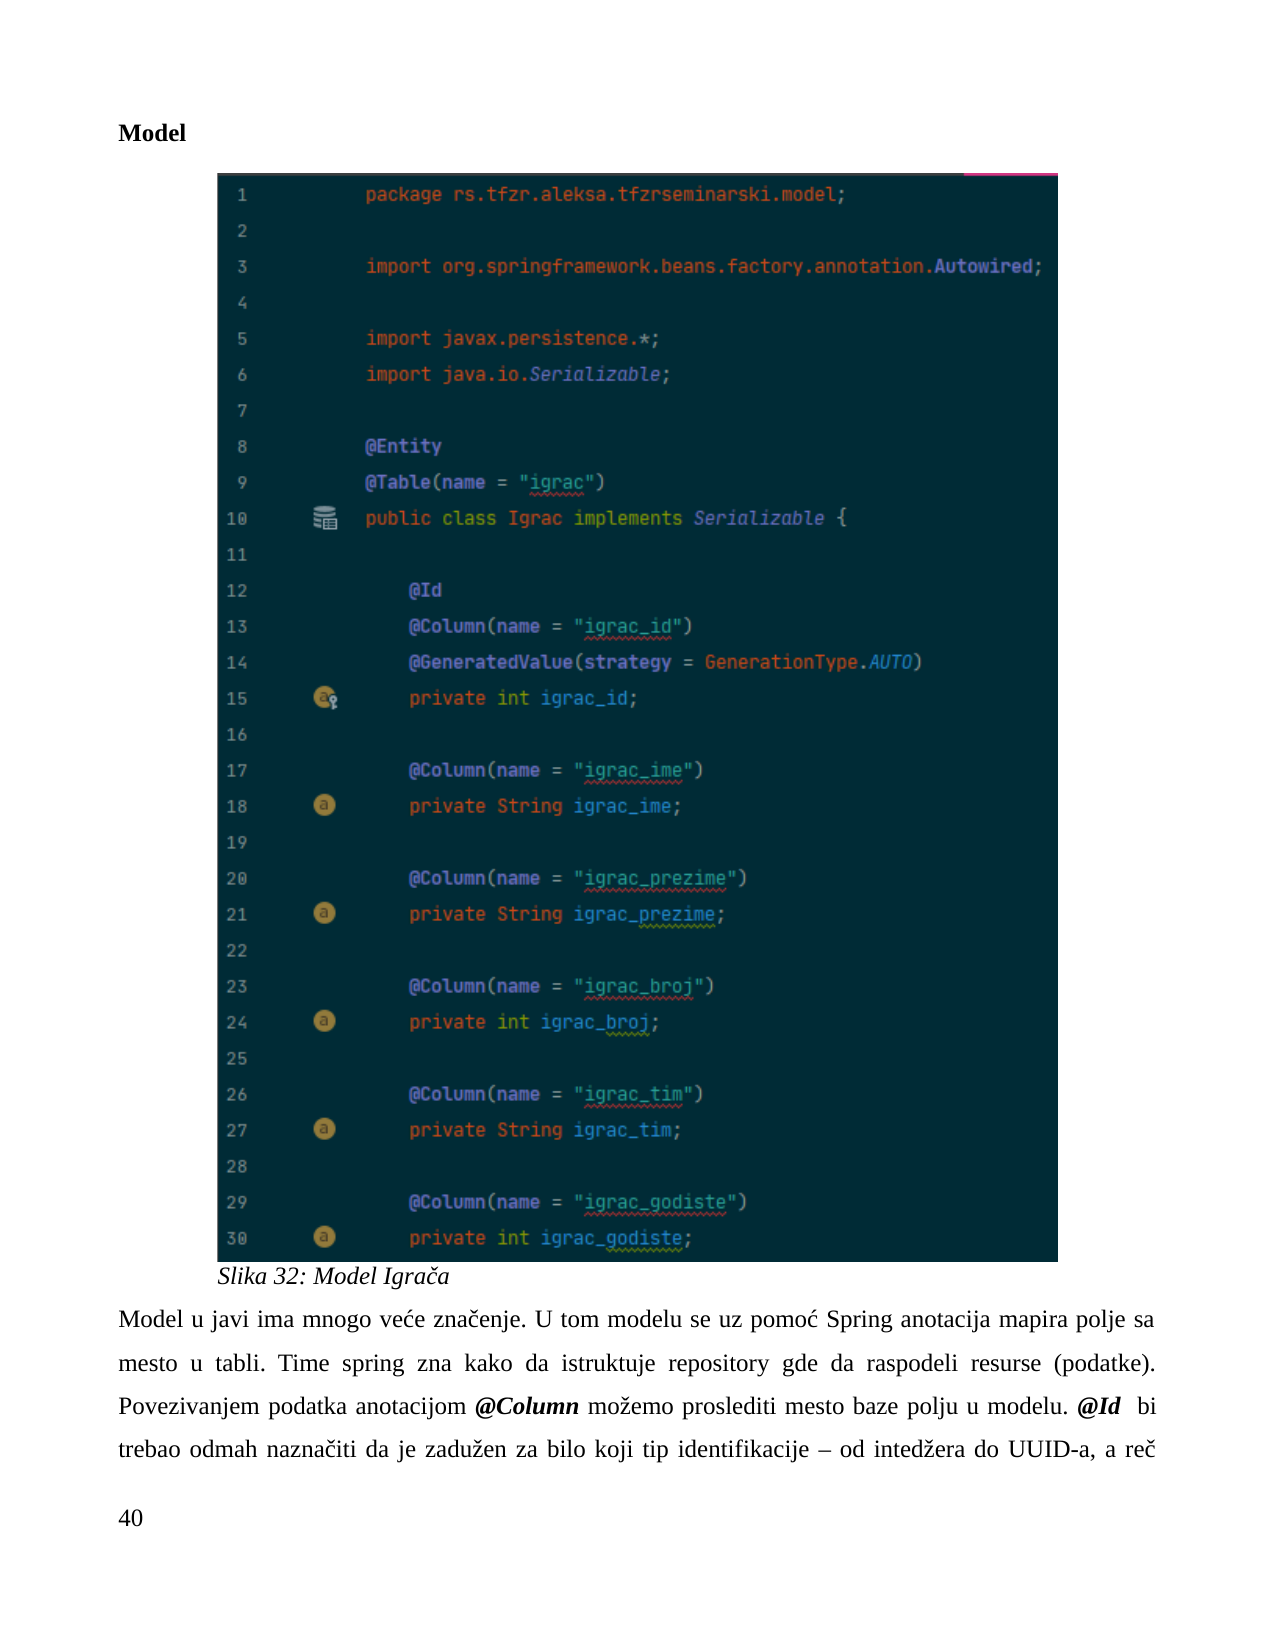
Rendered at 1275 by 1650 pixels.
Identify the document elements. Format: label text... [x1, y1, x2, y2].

picture [617, 691, 628, 704]
picture [410, 694, 431, 707]
picture [521, 475, 528, 481]
picture [410, 1018, 431, 1031]
picture [498, 1013, 529, 1028]
picture [618, 1198, 632, 1208]
picture [239, 944, 246, 956]
picture [520, 258, 649, 276]
picture [410, 475, 431, 488]
picture [239, 405, 247, 416]
picture [376, 367, 430, 384]
picture [576, 910, 581, 920]
picture [497, 982, 540, 992]
picture [606, 1018, 649, 1036]
picture [652, 1087, 660, 1100]
picture [442, 691, 474, 704]
picture [388, 475, 409, 488]
picture [718, 1198, 726, 1208]
picture [228, 872, 235, 884]
text Slika 32: Model Igrača [217, 1262, 1058, 1290]
picture [497, 187, 507, 201]
picture [935, 258, 1032, 273]
picture [584, 1090, 682, 1108]
picture [707, 874, 715, 884]
picture [652, 1239, 660, 1244]
picture [444, 366, 485, 384]
picture [740, 1193, 746, 1211]
picture [238, 477, 246, 488]
picture [444, 330, 496, 348]
picture [519, 514, 562, 528]
picture [576, 802, 581, 812]
picture [486, 187, 496, 201]
picture [541, 655, 573, 668]
picture [632, 982, 638, 992]
picture [238, 1160, 247, 1172]
picture [508, 334, 551, 348]
picture [228, 908, 235, 920]
picture [442, 262, 452, 273]
picture [587, 1193, 595, 1208]
picture [239, 1017, 246, 1028]
picture [869, 655, 890, 668]
picture [607, 802, 626, 812]
picture [663, 982, 682, 992]
picture [238, 1052, 246, 1064]
picture [606, 1231, 682, 1252]
picture [489, 1085, 496, 1103]
picture [814, 655, 824, 668]
picture [367, 258, 375, 273]
picture [366, 438, 420, 456]
picture [366, 475, 387, 492]
picture [497, 797, 562, 816]
picture [475, 1018, 485, 1028]
picture [475, 694, 485, 704]
picture [707, 977, 713, 995]
picture [685, 910, 690, 920]
picture [585, 655, 638, 668]
picture [376, 331, 430, 348]
picture [228, 1016, 235, 1028]
picture [585, 1126, 605, 1139]
picture [228, 549, 234, 560]
picture [409, 1087, 442, 1103]
picture [729, 510, 735, 524]
picture [443, 619, 485, 632]
picture [475, 1126, 485, 1136]
picture [750, 511, 756, 524]
picture [541, 190, 551, 201]
picture [618, 622, 638, 632]
picture [376, 259, 430, 276]
picture [740, 869, 746, 887]
picture [489, 1193, 496, 1211]
picture [586, 367, 592, 381]
picture [489, 761, 496, 779]
picture [508, 370, 518, 381]
picture [314, 902, 335, 923]
picture [664, 1231, 670, 1244]
picture [239, 1124, 246, 1136]
picture [228, 728, 235, 740]
picture [639, 658, 671, 672]
picture [838, 508, 846, 526]
picture [685, 874, 693, 880]
picture [805, 511, 811, 524]
picture [609, 1198, 616, 1208]
picture [530, 658, 540, 668]
picture [314, 686, 337, 709]
picture [487, 262, 518, 276]
picture [238, 297, 246, 308]
picture [694, 910, 715, 920]
picture [621, 766, 632, 776]
picture [433, 905, 441, 920]
picture [631, 910, 715, 928]
picture [239, 620, 246, 632]
picture [442, 514, 452, 525]
picture [434, 473, 441, 491]
picture [588, 762, 594, 776]
picture [653, 761, 659, 776]
picture [545, 1234, 551, 1244]
picture [552, 1018, 572, 1031]
picture [239, 189, 246, 201]
picture [672, 1234, 682, 1244]
picture [475, 1234, 485, 1244]
picture [814, 514, 824, 524]
picture [543, 1018, 548, 1028]
text Model u javi ima mnogo veće značenje. U tom modelu se uz pomoć Spring anotacija mapira polje sa mesto u tabli. Time spring zna kako da istruktuje repository gde da raspodeli resurse (podatke). Povezivanjem podatka anotacijom @Column možemo proslediti mesto baze polju u modelu. @Id bi trebao odmah naznačiti da je zadužen za bilo koji tip identifikacije – od intedžera do UUID-a, a reč [118, 161, 1157, 1463]
picture [455, 262, 474, 276]
picture [552, 1234, 572, 1247]
picture [489, 869, 496, 887]
picture [543, 478, 551, 489]
picture [238, 441, 246, 452]
picture [238, 692, 246, 704]
picture [409, 871, 442, 887]
picture [574, 370, 584, 381]
picture [642, 1234, 648, 1244]
picture [508, 190, 529, 201]
picture [588, 618, 594, 632]
picture [585, 802, 606, 815]
text Model [118, 118, 1157, 147]
picture [641, 367, 647, 381]
picture [651, 979, 660, 992]
picture [228, 1124, 235, 1136]
picture [587, 977, 595, 992]
picture [588, 870, 594, 884]
picture [584, 874, 726, 892]
picture [641, 802, 646, 812]
picture [409, 655, 529, 672]
picture [314, 1226, 335, 1247]
picture [609, 622, 616, 632]
picture [574, 331, 628, 345]
picture [421, 439, 441, 456]
picture [718, 874, 726, 884]
picture [314, 506, 337, 529]
picture [228, 800, 235, 812]
picture [608, 1126, 627, 1136]
picture [697, 869, 703, 884]
picture [781, 187, 825, 201]
picture [497, 766, 540, 776]
picture [409, 763, 442, 779]
picture [498, 1229, 529, 1244]
picture [497, 622, 540, 632]
picture [584, 1195, 726, 1216]
picture [420, 514, 430, 525]
picture [238, 333, 246, 345]
picture [606, 511, 682, 525]
picture [598, 366, 604, 381]
picture [442, 1015, 474, 1028]
picture [228, 1052, 235, 1064]
picture [239, 225, 246, 237]
picture [409, 979, 442, 995]
picture [607, 1015, 638, 1028]
picture [228, 764, 235, 776]
picture [814, 259, 868, 273]
picture [727, 259, 759, 273]
picture [563, 187, 606, 201]
picture [238, 369, 246, 381]
picture [893, 655, 902, 668]
picture [443, 871, 485, 884]
picture [696, 1085, 703, 1103]
picture [410, 1234, 431, 1247]
picture [663, 1085, 670, 1100]
picture [433, 1013, 441, 1028]
picture [618, 982, 632, 992]
picture [497, 1090, 540, 1100]
picture [543, 694, 548, 704]
picture [552, 694, 567, 707]
picture [498, 689, 529, 704]
picture [509, 511, 518, 525]
picture [639, 190, 649, 201]
picture [410, 910, 431, 923]
picture [578, 1126, 583, 1136]
picture [239, 261, 246, 273]
picture [409, 1195, 442, 1211]
picture [442, 1123, 474, 1136]
picture [217, 173, 1058, 1262]
picture [825, 187, 835, 201]
picture [228, 1088, 235, 1100]
picture [238, 729, 246, 740]
picture [609, 982, 616, 992]
picture [475, 910, 485, 920]
picture [662, 619, 671, 632]
picture [411, 509, 419, 525]
picture [880, 258, 901, 273]
picture [574, 1234, 593, 1244]
picture [531, 1121, 562, 1139]
picture [475, 802, 485, 812]
picture [653, 618, 659, 632]
picture [228, 1160, 235, 1172]
picture [410, 802, 431, 815]
picture [239, 549, 245, 560]
picture [228, 657, 235, 668]
picture [618, 1090, 632, 1100]
picture [609, 694, 613, 704]
picture [442, 1195, 485, 1208]
picture [442, 799, 474, 812]
picture [239, 980, 246, 992]
picture [442, 907, 474, 920]
picture [228, 621, 235, 632]
picture [398, 511, 408, 525]
picture [489, 977, 496, 995]
picture [584, 977, 693, 1000]
picture [650, 370, 660, 381]
picture [705, 653, 814, 668]
picture [607, 367, 638, 381]
picture [651, 1234, 659, 1239]
picture [575, 509, 606, 528]
picture [652, 910, 682, 920]
picture [367, 366, 375, 381]
picture [915, 653, 921, 671]
picture [497, 905, 562, 923]
picture [563, 334, 573, 345]
picture [584, 622, 671, 640]
picture [238, 836, 246, 848]
picture [565, 366, 571, 381]
picture [617, 187, 627, 201]
picture [228, 692, 235, 704]
picture [453, 511, 496, 525]
picture [608, 910, 627, 920]
picture [228, 1232, 235, 1244]
picture [314, 1118, 335, 1139]
picture [238, 1088, 247, 1100]
picture [366, 187, 442, 204]
picture [228, 513, 234, 524]
picture [587, 1085, 595, 1100]
picture [663, 766, 682, 776]
picture [771, 511, 803, 524]
picture [760, 259, 803, 276]
picture [489, 617, 496, 635]
picture [228, 944, 235, 956]
picture [618, 874, 632, 884]
picture [585, 910, 606, 923]
picture [652, 186, 769, 201]
picture [497, 1123, 529, 1136]
picture [577, 653, 583, 671]
picture [574, 694, 594, 704]
picture [642, 1123, 649, 1136]
picture [433, 1121, 441, 1136]
picture [762, 510, 768, 524]
picture [597, 473, 604, 491]
picture [409, 583, 441, 600]
picture [455, 190, 474, 201]
picture [738, 514, 748, 524]
picture [685, 617, 692, 635]
picture [685, 1193, 692, 1208]
picture [238, 513, 247, 524]
picture [442, 979, 485, 992]
picture [530, 491, 584, 496]
picture [660, 1126, 671, 1136]
picture [238, 1196, 246, 1208]
picture [442, 478, 485, 488]
picture [443, 763, 485, 776]
picture [409, 619, 442, 636]
picture [238, 1232, 247, 1244]
picture [433, 689, 441, 704]
picture [653, 1126, 657, 1136]
picture [228, 1196, 235, 1208]
picture [554, 478, 562, 488]
picture [641, 334, 649, 343]
picture [442, 1087, 485, 1100]
picture [696, 761, 703, 779]
picture [584, 766, 682, 784]
picture [628, 187, 638, 201]
picture [442, 1231, 474, 1244]
picture [902, 262, 923, 273]
picture [530, 367, 562, 381]
picture [228, 585, 234, 596]
picture [497, 874, 540, 884]
picture [902, 655, 912, 668]
picture [433, 1229, 441, 1244]
picture [238, 657, 246, 668]
picture [825, 658, 857, 672]
picture [661, 259, 715, 273]
picture [533, 474, 539, 489]
picture [609, 874, 616, 884]
picture [239, 908, 246, 920]
picture [433, 797, 441, 812]
picture [499, 366, 507, 381]
picture [367, 330, 375, 345]
picture [599, 1198, 606, 1211]
picture [239, 764, 246, 776]
picture [609, 766, 616, 776]
picture [238, 800, 246, 812]
picture [314, 1010, 335, 1031]
picture [228, 836, 235, 848]
picture [366, 511, 398, 528]
picture [609, 1090, 616, 1100]
picture [599, 982, 606, 995]
picture [694, 511, 726, 524]
picture [228, 980, 235, 992]
picture [650, 802, 671, 812]
picture [575, 1018, 595, 1028]
picture [238, 872, 247, 884]
picture [663, 874, 682, 884]
picture [314, 794, 335, 816]
picture [553, 330, 561, 345]
picture [563, 478, 584, 489]
picture [552, 187, 562, 201]
picture [239, 585, 246, 596]
picture [674, 1090, 682, 1100]
picture [410, 1126, 431, 1139]
picture [497, 1198, 540, 1208]
picture [869, 262, 879, 273]
